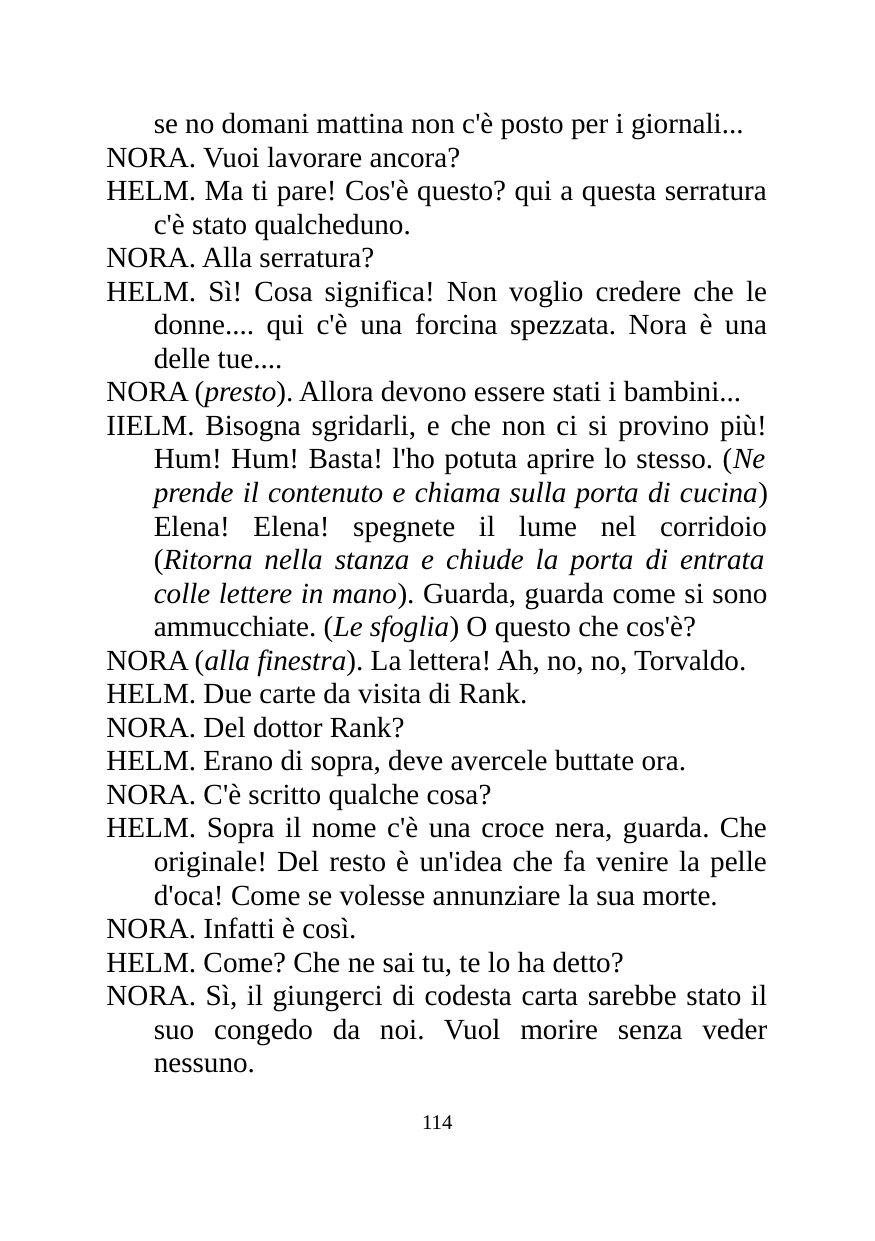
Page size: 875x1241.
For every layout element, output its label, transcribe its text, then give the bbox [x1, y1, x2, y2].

text HELM. Sopra il nome c'è una croce nera, guarda. Che originale! Del resto è un'idea che fa venire la pelle d'oca! Come se volesse annunziare la sua morte. [106, 811, 768, 911]
text NORA (presto). Allora devono essere stati i bambini... [106, 374, 768, 408]
text NORA. C'è scritto qualche cosa? [106, 777, 768, 811]
text HELM. Come? Che ne sai tu, te lo ha detto? [106, 945, 768, 978]
text IIELM. Bisogna sgridarli, e che non ci si provino più! Hum! Hum! Basta! l'ho potuta aprire lo stesso. (Ne prende il contenuto e chiama sulla porta di cucina) Elena! Elena! spegnete il lume nel corridoio (Ritorna nella stanza e chiude la porta di entrata colle lettere in mano). Guarda, guarda come si sono ammucchiate. (Le sfoglia) O questo che cos'è? [106, 408, 768, 643]
text NORA. Alla serratura? [106, 240, 768, 274]
text NORA (alla finestra). La lettera! Ah, no, no, Torvaldo. [106, 643, 768, 676]
text HELM. Due carte da visita di Rank. [106, 676, 768, 710]
text NORA. Del dottor Rank? [106, 710, 768, 743]
text NORA. Vuoi lavorare ancora? [106, 140, 768, 173]
text se no domani mattina non c'è posto per i giornali... [106, 106, 768, 140]
text HELM. Erano di sopra, deve avercele buttate ora. [106, 743, 768, 777]
text NORA. Infatti è così. [106, 911, 768, 945]
text HELM. Sì! Cosa significa! Non voglio credere che le donne.... qui c'è una forcina spezzata. Nora è una delle tue.... [106, 274, 768, 374]
text HELM. Ma ti pare! Cos'è questo? qui a questa serratura c'è stato qualcheduno. [106, 173, 768, 240]
text NORA. Sì, il giungerci di codesta carta sarebbe stato il suo congedo da noi. Vuol morire senza veder nessuno. [106, 978, 768, 1079]
